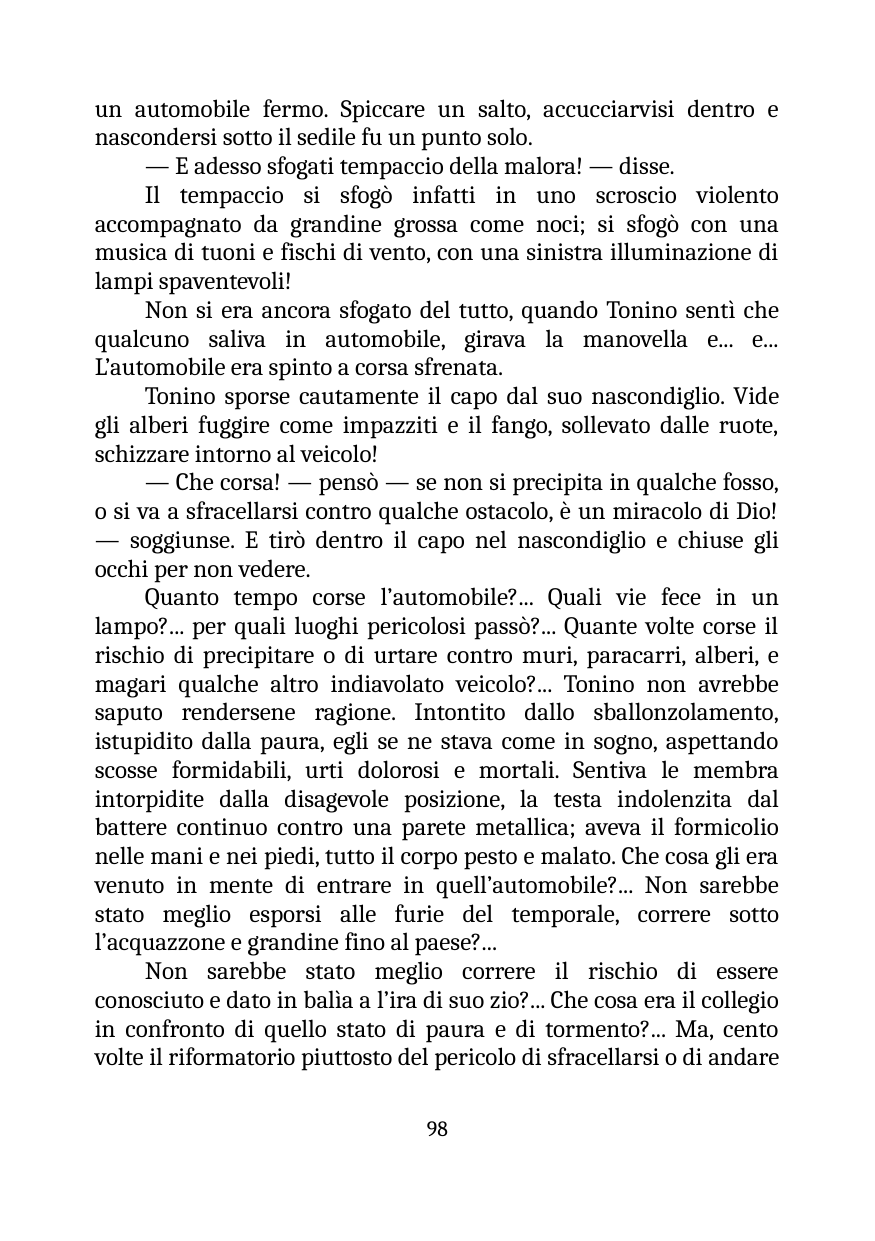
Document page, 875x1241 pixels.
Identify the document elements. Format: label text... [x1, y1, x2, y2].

text Non sarebbe stato meglio correre il rischio di essere conosciuto e dato in balìa a l’ira di suo zio?... Che cosa era il collegio in confronto di quello stato di paura e di tormento?... Ma, cento volte il riformatorio piuttosto del pericolo di sfracellarsi o di andare [94, 957, 779, 1072]
text Non si era ancora sfogato del tutto, quando Tonino sentì che qualcuno saliva in automobile, girava la manovella e... e... L’automobile era spinto a corsa sfrenata. [94, 296, 779, 382]
text Quanto tempo corse l’automobile?... Quali vie fece in un lampo?... per quali luoghi pericolosi passò?... Quante volte corse il rischio di precipitare o di urtare contro muri, paracarri, alberi, e magari qualche altro indiavolato veicolo?... Tonino non avrebbe saputo rendersene ragione. Intontito dallo sballonzolamento, istupidito dalla paura, egli se ne stava come in sogno, aspettando scosse formidabili, urti dolorosi e mortali. Sentiva le membra intorpidite dalla disagevole posizione, la testa indolenzita dal battere continuo contro una parete metallica; aveva il formicolio nelle mani e nei piedi, tutto il corpo pesto e malato. Che cosa gli era venuto in mente di entrare in quell’automobile?... Non sarebbe stato meglio esporsi alle furie del temporale, correre sotto l’acquazzone e grandine fino al paese?... [94, 583, 779, 957]
text Il tempaccio si sfogò infatti in uno scroscio violento accompagnato da grandine grossa come noci; si sfogò con una musica di tuoni e fischi di vento, con una sinistra illuminazione di lampi spaventevoli! [94, 181, 779, 296]
text un automobile fermo. Spiccare un salto, accucciarvisi dentro e nascondersi sotto il sedile fu un punto solo. [94, 94, 779, 152]
text — Che corsa! — pensò — se non si precipita in qualche fosso, o si va a sfracellarsi contro qualche ostacolo, è un miracolo di Dio! — soggiunse. E tirò dentro il capo nel nascondiglio e chiuse gli occhi per non vedere. [94, 468, 779, 583]
text — E adesso sfogati tempaccio della malora! — disse. [94, 152, 779, 181]
text Tonino sporse cautamente il capo dal suo nascondiglio. Vide gli alberi fuggire come impazziti e il fango, sollevato dalle ruote, schizzare intorno al veicolo! [94, 382, 779, 468]
